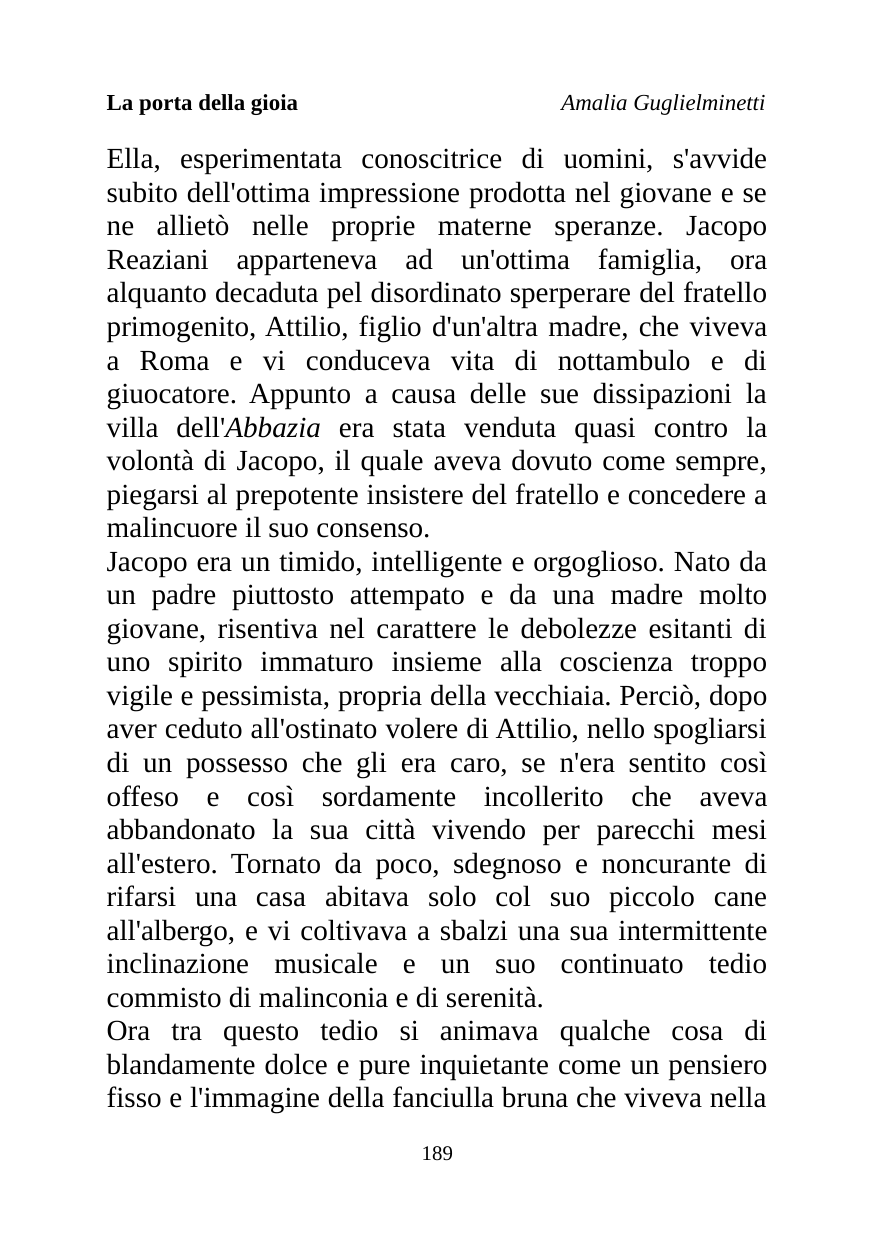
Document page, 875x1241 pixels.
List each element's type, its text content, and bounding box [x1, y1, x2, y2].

text Ella, esperimentata conoscitrice di uomini, s'avvide subito dell'ottima impressione prodotta nel giovane e se ne allietò nelle proprie materne speranze. Jacopo Reaziani apparteneva ad un'ottima famiglia, ora alquanto decaduta pel disordinato sperperare del fratello primogenito, Attilio, figlio d'un'altra madre, che viveva a Roma e vi conduceva vita di nottambulo e di giuocatore. Appunto a causa delle sue dissipazioni la villa dell'Abbazia era stata venduta quasi contro la volontà di Jacopo, il quale aveva dovuto come sempre, piegarsi al prepotente insistere del fratello e concedere a malincuore il suo consenso. [106, 141, 768, 544]
text Ora tra questo tedio si animava qualche cosa di blandamente dolce e pure inquietante come un pensiero fisso e l'immagine della fanciulla bruna che viveva nella [106, 1013, 768, 1114]
text Jacopo era un timido, intelligente e orgoglioso. Nato da un padre piuttosto attempato e da una madre molto giovane, risentiva nel carattere le debolezze esitanti di uno spirito immaturo insieme alla coscienza troppo vigile e pessimista, propria della vecchiaia. Perciò, dopo aver ceduto all'ostinato volere di Attilio, nello spogliarsi di un possesso che gli era caro, se n'era sentito così offeso e così sordamente incollerito che aveva abbandonato la sua città vivendo per parecchi mesi all'estero. Tornato da poco, sdegnoso e noncurante di rifarsi una casa abitava solo col suo piccolo cane all'albergo, e vi coltivava a sbalzi una sua intermittente inclinazione musicale e un suo continuato tedio commisto di malinconia e di serenità. [106, 544, 768, 1013]
